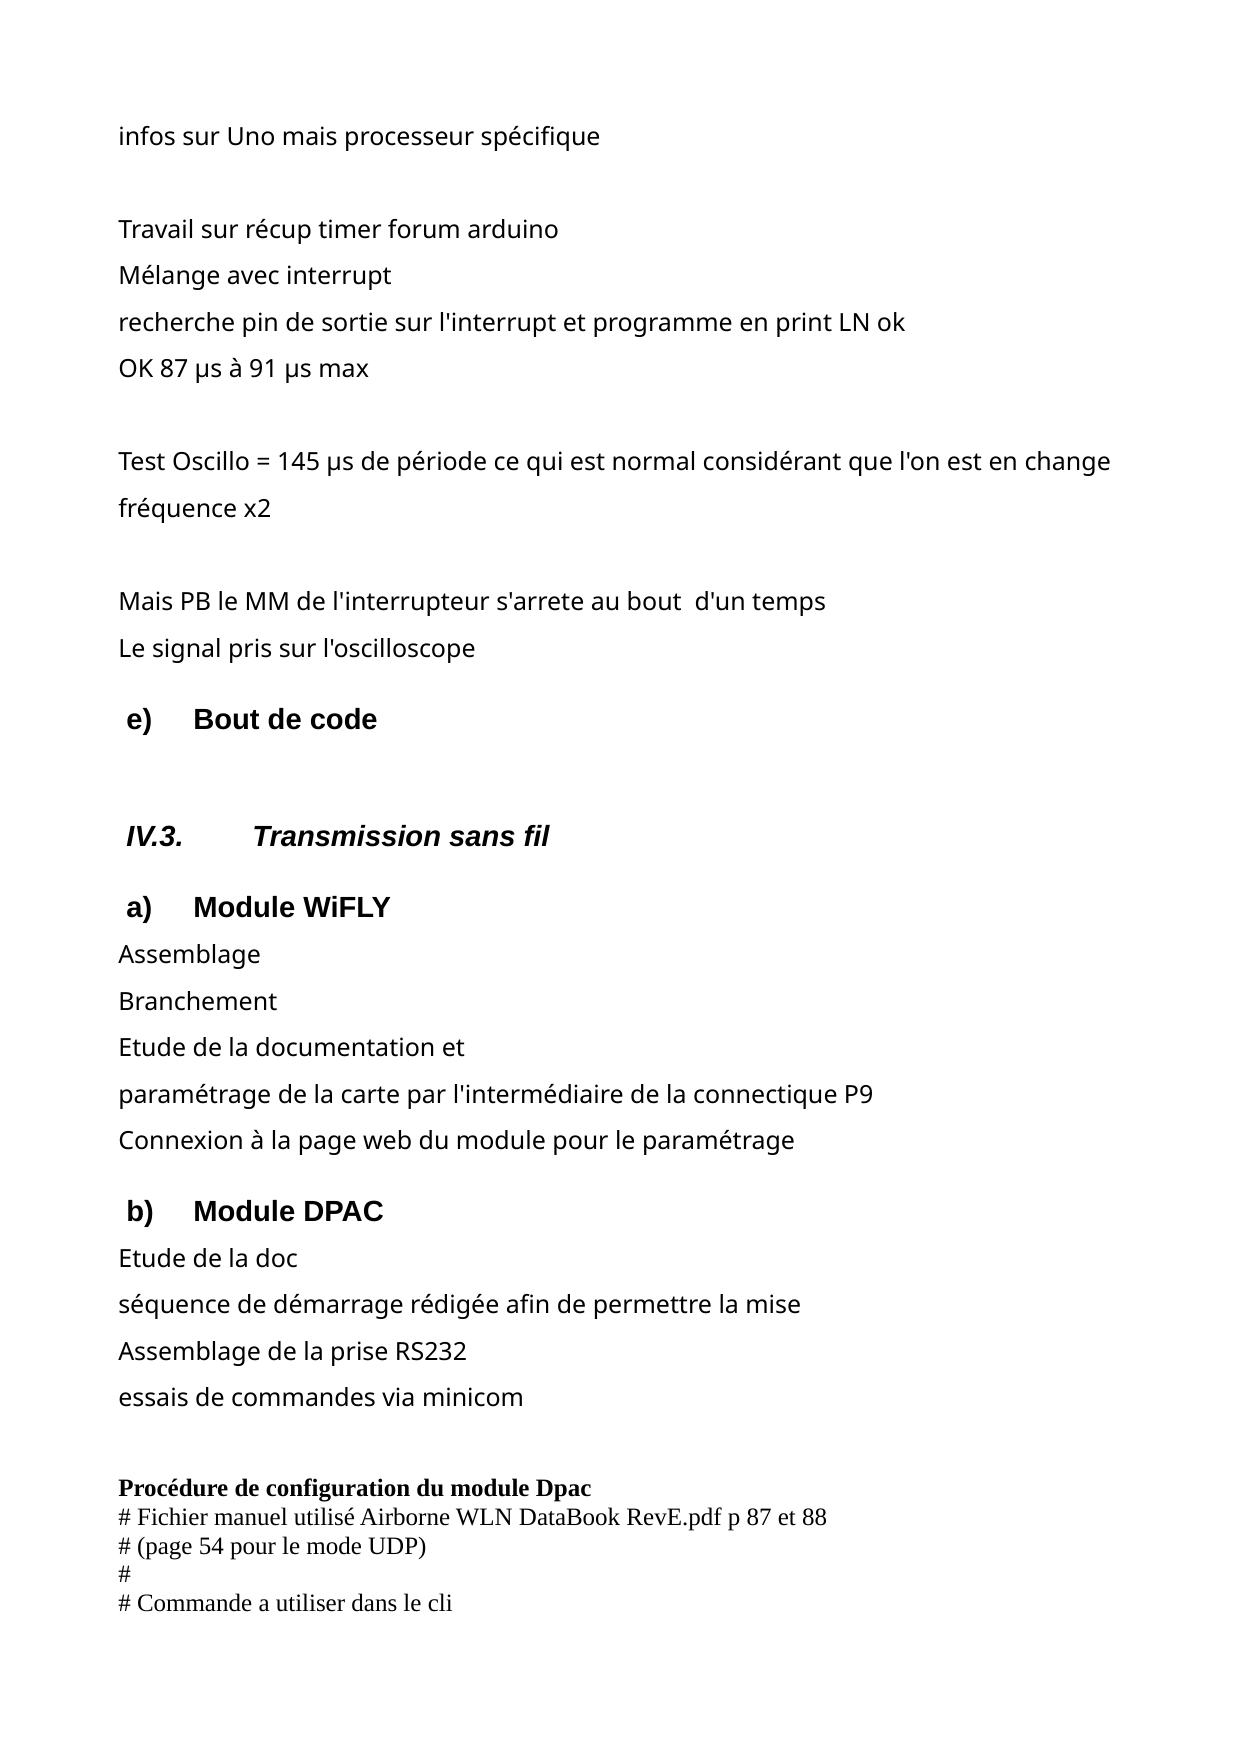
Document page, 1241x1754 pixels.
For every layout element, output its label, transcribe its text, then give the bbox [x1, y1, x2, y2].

text essais de commandes via minicom [118, 1380, 1122, 1414]
text Branchement [118, 983, 1122, 1017]
subtitle Transmission sans fil [118, 819, 1122, 853]
text Assemblage [118, 937, 1122, 971]
text OK 87 µs à 91 µs max [118, 351, 1122, 385]
text Procédure de configuration du module Dpac [118, 1473, 1122, 1502]
text # Fichier manuel utilisé Airborne WLN DataBook RevE.pdf p 87 et 88 [118, 1502, 1122, 1531]
subtitle Module DPAC [118, 1194, 1122, 1228]
text Travail sur récup timer forum arduino [118, 211, 1122, 245]
subtitle Module WiFLY [118, 891, 1122, 924]
text Mais PB le MM de l'interrupteur s'arrete au bout d'un temps [118, 584, 1122, 618]
text Le signal pris sur l'oscilloscope [118, 630, 1122, 664]
text recherche pin de sortie sur l'interrupt et programme en print LN ok [118, 304, 1122, 338]
text Assemblage de la prise RS232 [118, 1333, 1122, 1368]
text Mélange avec interrupt [118, 258, 1122, 292]
text # [118, 1559, 1122, 1588]
text séquence de démarrage rédigée afin de permettre la mise [118, 1287, 1122, 1321]
text fréquence x2 [118, 491, 1122, 525]
text infos sur Uno mais processeur spécifique [118, 118, 1122, 152]
text Connexion à la page web du module pour le paramétrage [118, 1123, 1122, 1157]
text # Commande a utiliser dans le cli [118, 1588, 1122, 1617]
text Etude de la documentation et [118, 1030, 1122, 1064]
text Test Oscillo = 145 µs de période ce qui est normal considérant que l'on est en change [118, 444, 1122, 478]
subtitle Bout de code [118, 702, 1122, 735]
text # (page 54 pour le mode UDP) [118, 1531, 1122, 1559]
text paramétrage de la carte par l'intermédiaire de la connectique P9 [118, 1076, 1122, 1110]
text Etude de la doc [118, 1240, 1122, 1274]
